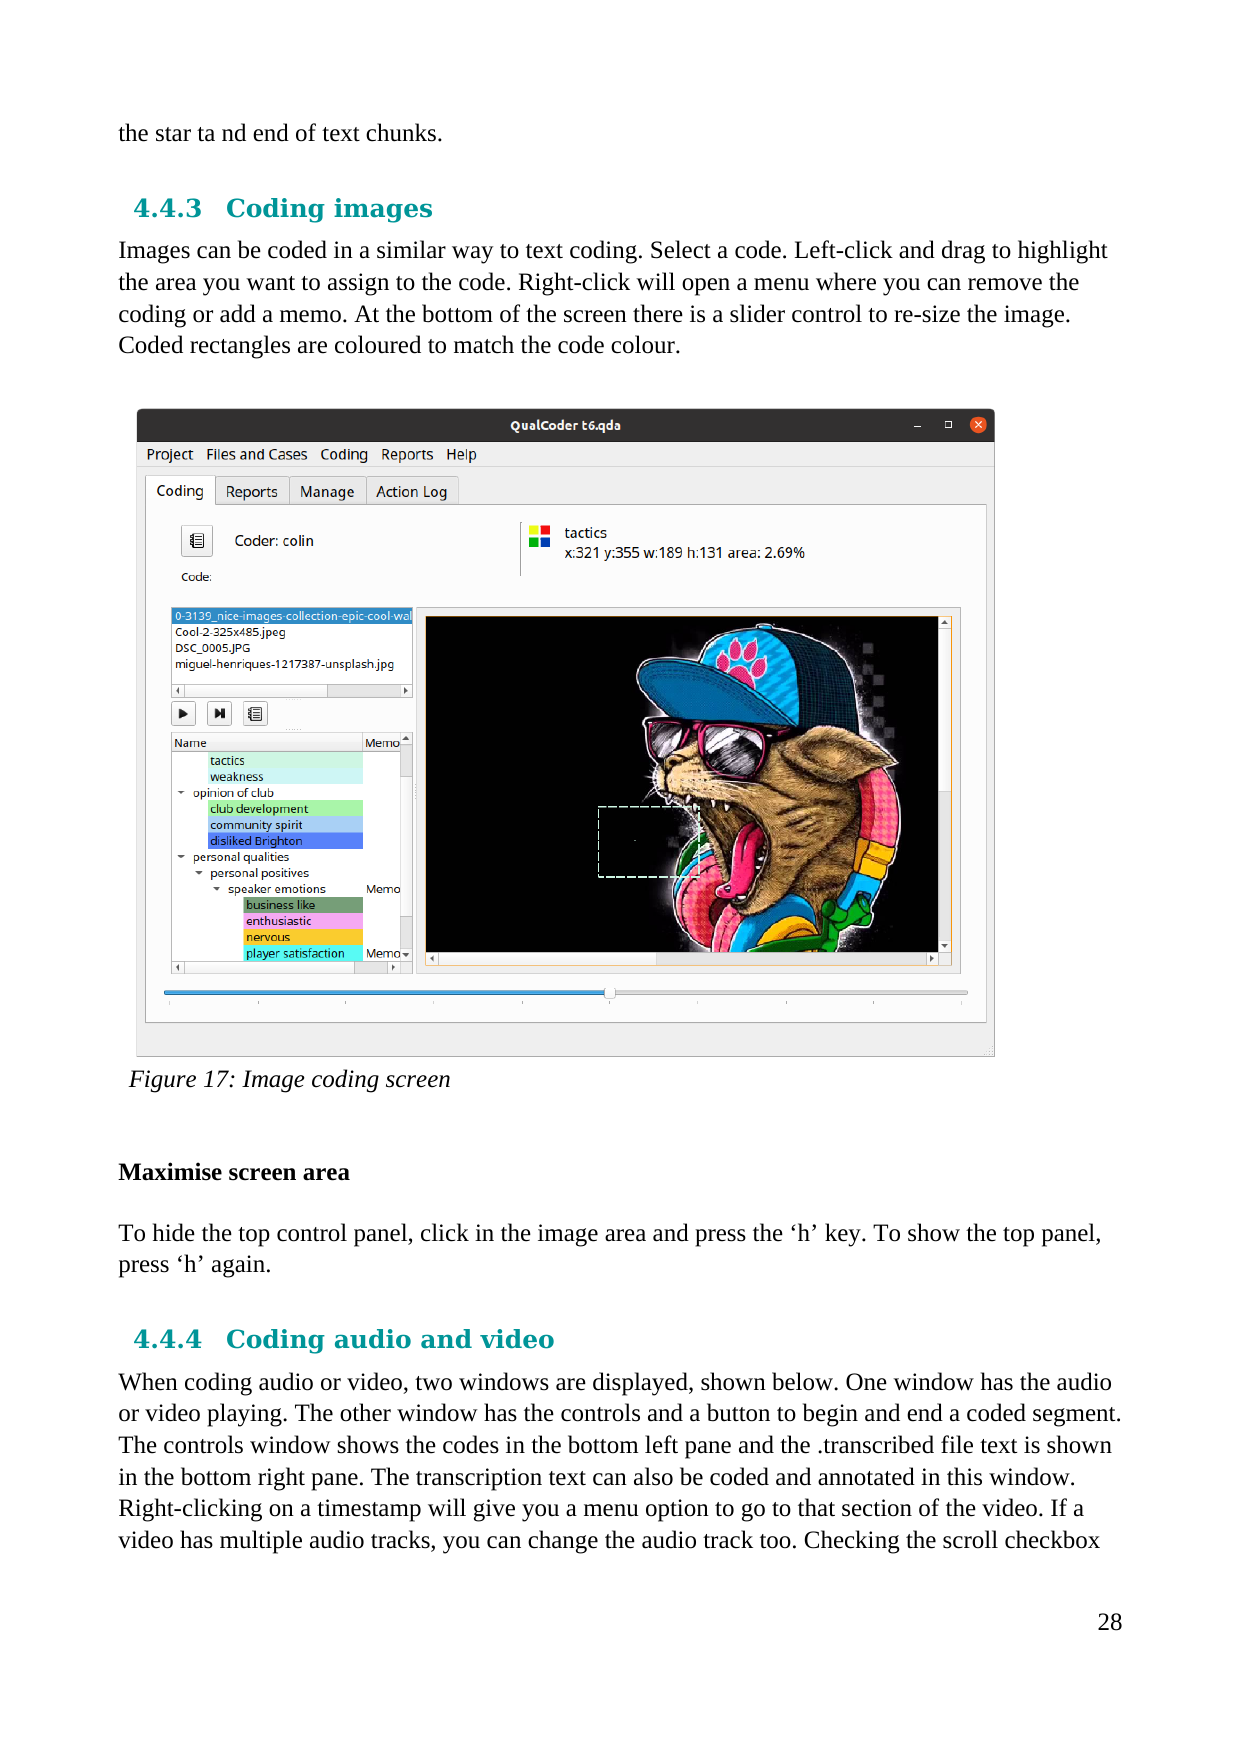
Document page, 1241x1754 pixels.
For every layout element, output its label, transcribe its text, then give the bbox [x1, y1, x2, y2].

text [128, 389, 1002, 401]
picture [128, 401, 1003, 1065]
text Maximise screen area [118, 1157, 1122, 1186]
text To hide the top control panel, click in the image area and press the ‘h’ key. To show the top panel, press ‘h’ again. [118, 1218, 1122, 1278]
subtitle Coding audio and video [124, 1325, 1122, 1354]
text Images can be coded in a similar way to text coding. Select a code. Left-click and drag to highlight the area you want to assign to the code. Right-click will open a menu where you can remove the coding or add a memo. At the bottom of the screen there is a slider control to re-size the image. Coded rectangles are coloured to match the code colour. [118, 236, 1122, 359]
text Figure 17: Image coding screen [128, 1065, 1002, 1093]
text When coding audio or video, two windows are displayed, shown below. One window has the audio or video playing. The other window has the controls and a button to begin and end a coded segment. The controls window shows the codes in the bottom left pane and the .transcribed file text is shown in the bottom right pane. The transcription text can also be coded and annotated in this window. Right-clicking on a timestamp will give you a menu option to go to that section of the video. If a video has multiple audio tracks, you can change the audio track too. Checking the scroll checkbox [118, 1367, 1122, 1553]
subtitle Coding images [124, 194, 1122, 223]
text the star ta nd end of text chunks. [118, 118, 1122, 147]
